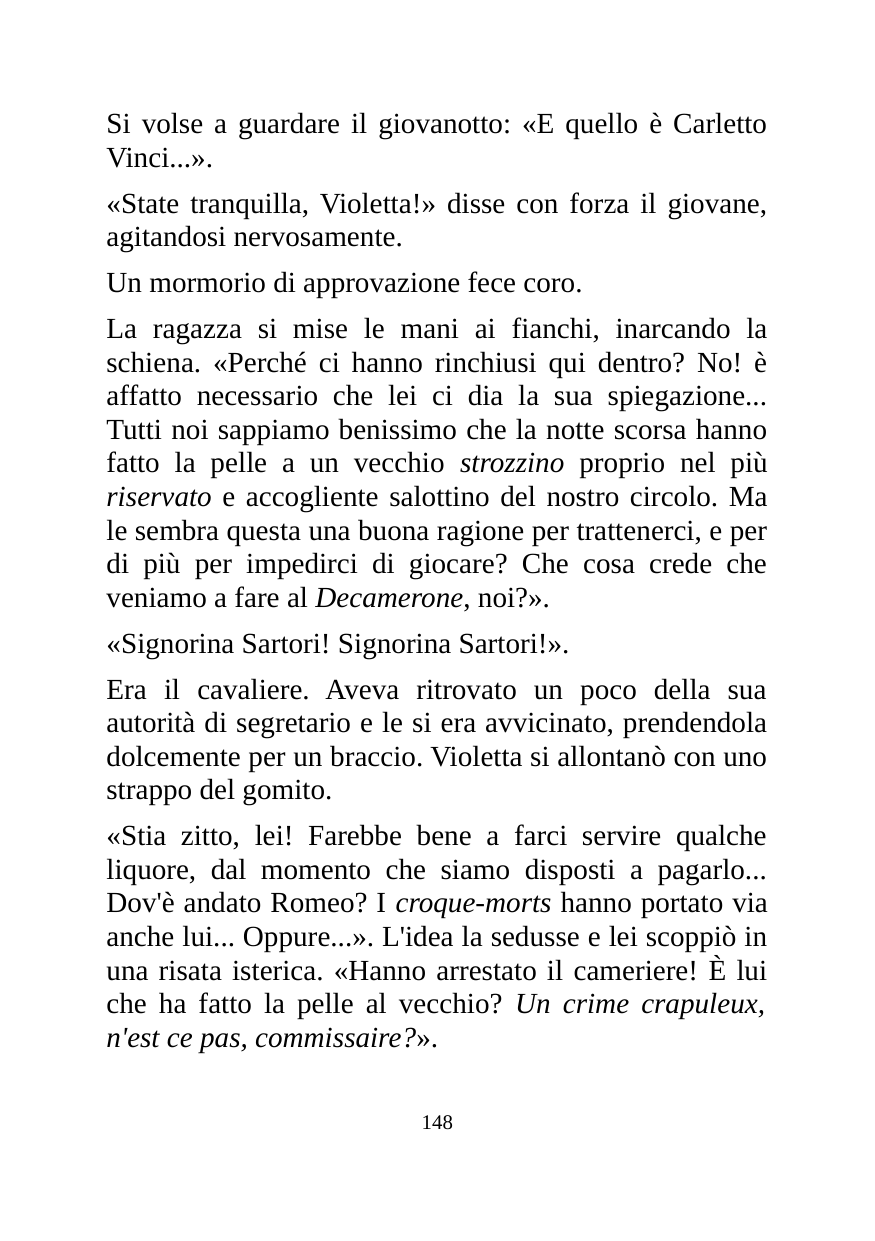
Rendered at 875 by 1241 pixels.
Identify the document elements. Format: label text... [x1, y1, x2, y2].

text Si volse a guardare il giovanotto: «E quello è Carletto Vinci...». [106, 106, 768, 173]
text «State tranquilla, Violetta!» disse con forza il giovane, agitandosi nervosamente. [106, 186, 768, 253]
text Un mormorio di approvazione fece coro. [106, 265, 768, 299]
text «Stia zitto, lei! Farebbe bene a farci servire qualche liquore, dal momento che siamo disposti a pagarlo... Dov'è andato Romeo? I croque-morts hanno portato via anche lui... Oppure...». L'idea la sedusse e lei scoppiò in una risata isterica. «Hanno arrestato il cameriere! È lui che ha fatto la pelle al vecchio? Un crime crapuleux, n'est ce pas, commissaire?». [106, 818, 768, 1053]
text «Signorina Sartori! Signorina Sartori!». [106, 626, 768, 659]
text La ragazza si mise le mani ai fianchi, inarcando la schiena. «Perché ci hanno rinchiusi qui dentro? No! è affatto necessario che lei ci dia la sua spiegazione... Tutti noi sappiamo benissimo che la notte scorsa hanno fatto la pelle a un vecchio strozzino proprio nel più riservato e accogliente salottino del nostro circolo. Ma le sembra questa una buona ragione per trattenerci, e per di più per impedirci di giocare? Che cosa crede che veniamo a fare al Decamerone, noi?». [106, 311, 768, 613]
text Era il cavaliere. Aveva ritrovato un poco della sua autorità di segretario e le si era avvicinato, prendendola dolcemente per un braccio. Violetta si allontanò con uno strappo del gomito. [106, 672, 768, 806]
